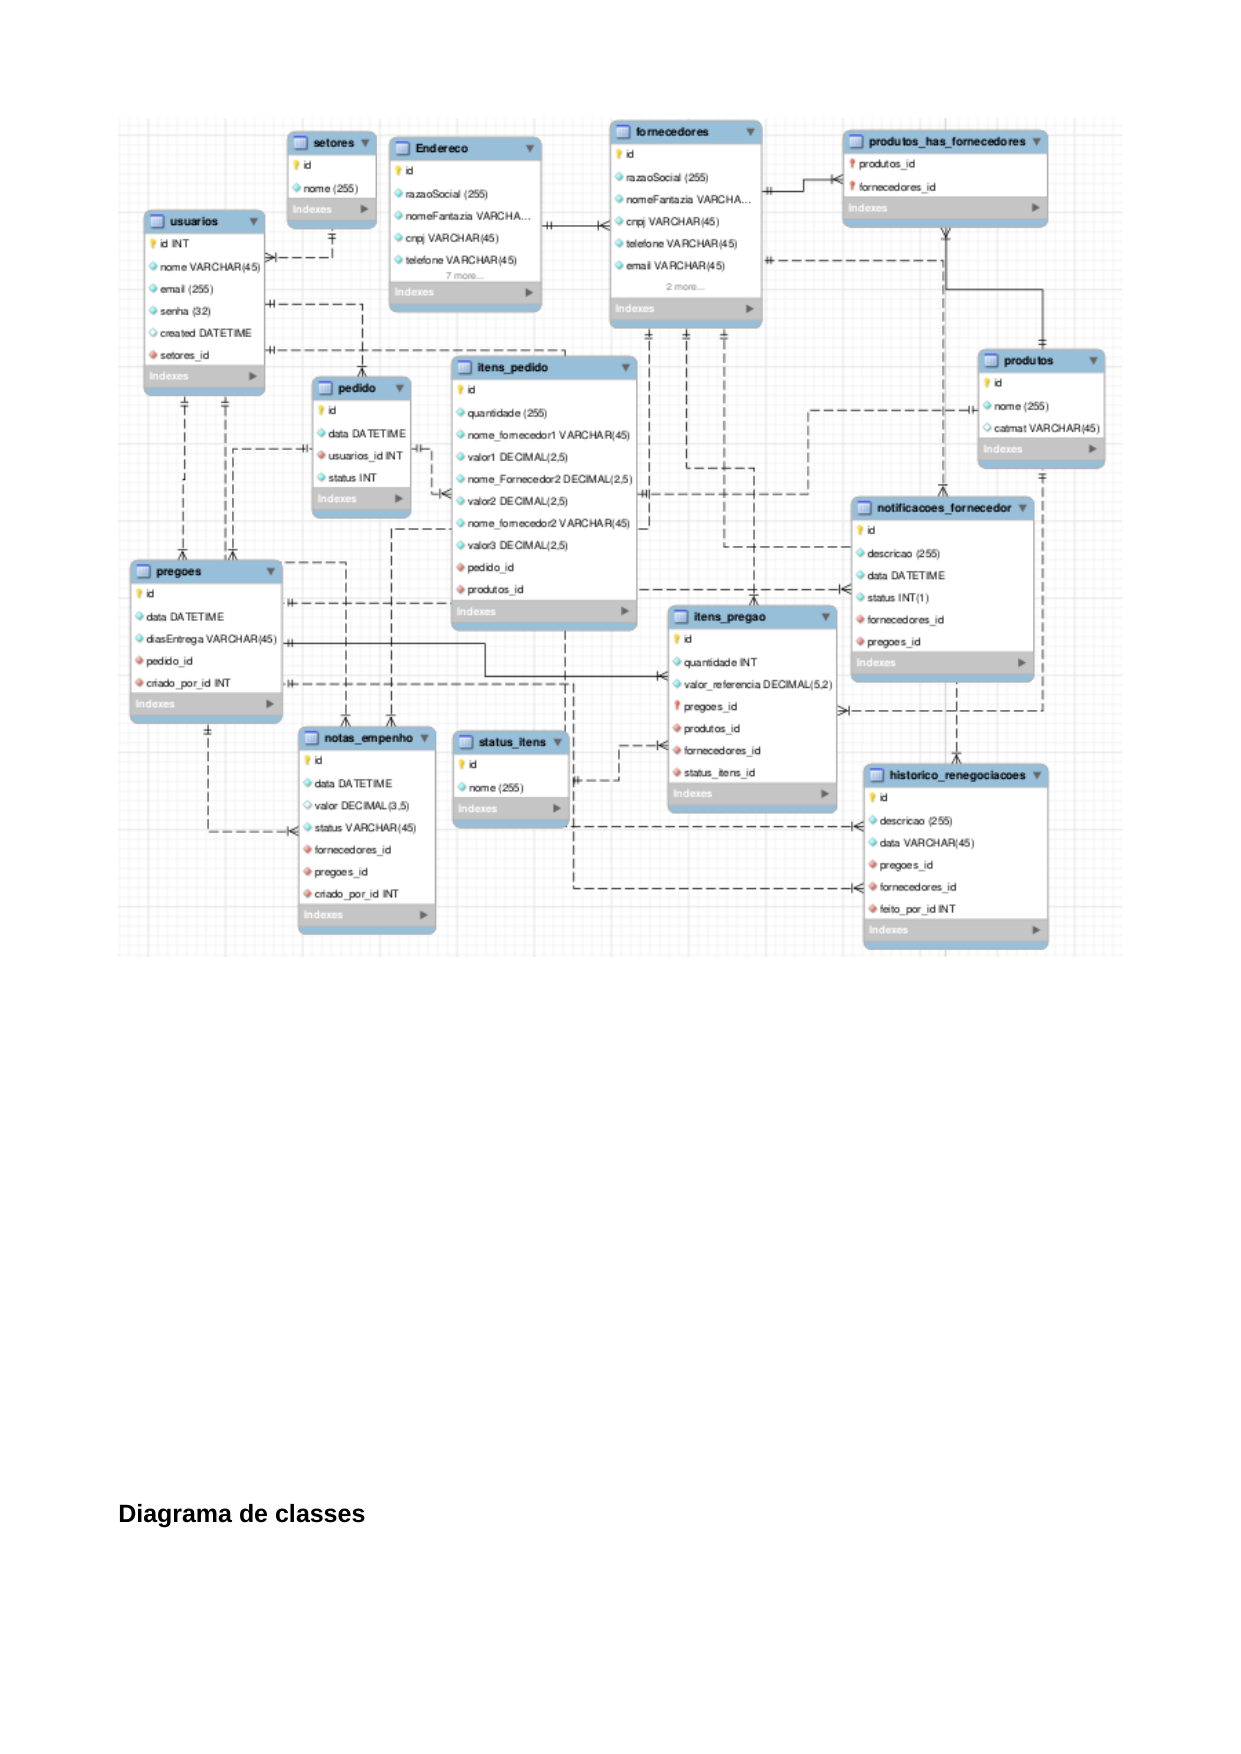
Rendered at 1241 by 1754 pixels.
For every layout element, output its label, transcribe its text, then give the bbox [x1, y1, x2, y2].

text Diagrama de classes [118, 1499, 1122, 1528]
picture [118, 118, 1123, 957]
